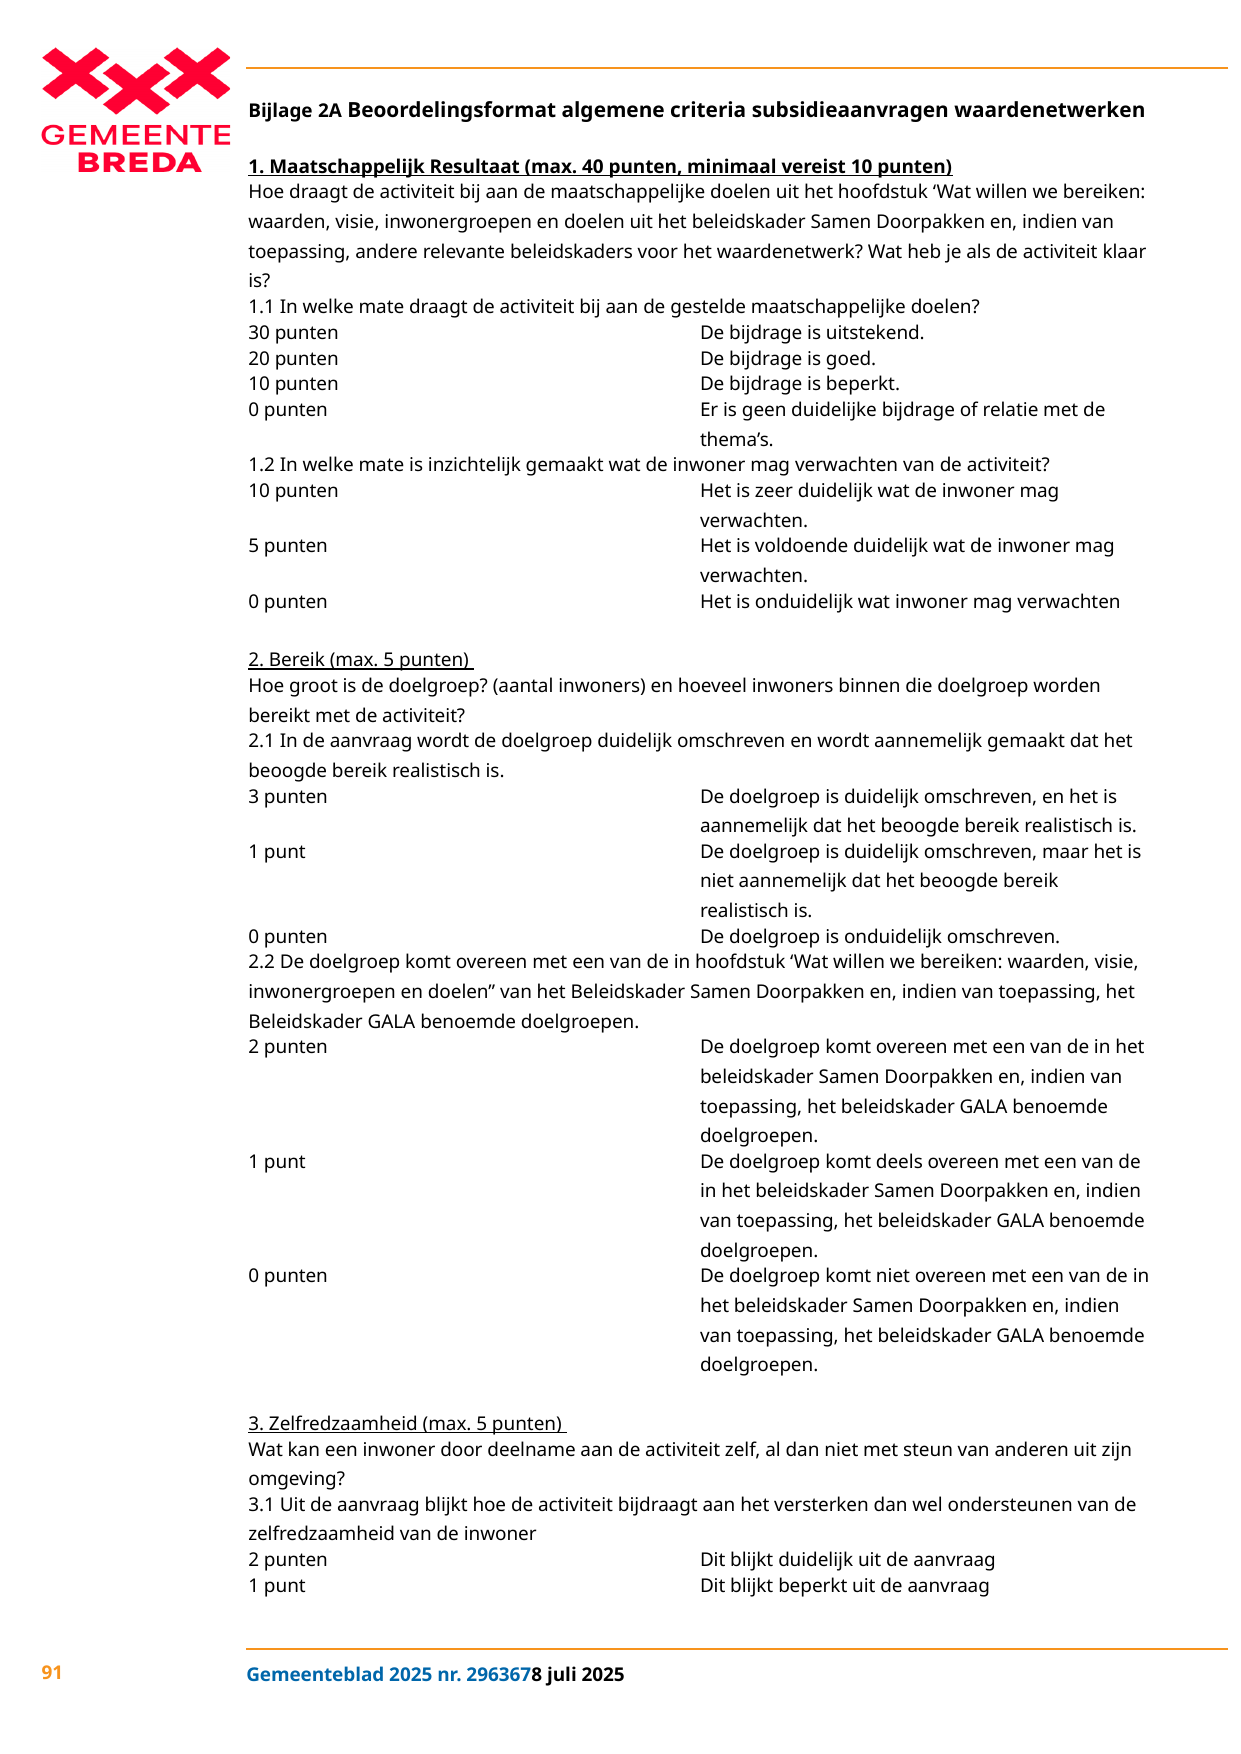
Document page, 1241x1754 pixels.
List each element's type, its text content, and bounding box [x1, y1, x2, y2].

table_cell De bijdrage is beperkt. [700, 370, 1152, 396]
table_cell De doelgroep komt niet overeen met een van de in het beleidskader Samen Doorpakken en, indien van toepassing, het beleidskader GALA benoemde doelgroepen. [700, 1263, 1152, 1377]
table_cell 1 punt [248, 1148, 700, 1263]
table_cell Hoe groot is de doelgroep? (aantal inwoners) en hoeveel inwoners binnen die doelgroep worden bereikt met de activiteit? [248, 672, 1152, 727]
text Bijlage 2A Beoordelingsformat algemene criteria subsidieaanvragen waardenetwerken [248, 95, 1152, 123]
table_cell De doelgroep is duidelijk omschreven, maar het is niet aannemelijk dat het beoogde bereik realistisch is. [700, 838, 1152, 923]
table_cell 1 punt [248, 1572, 700, 1598]
table_header 2. Bereik (max. 5 punten) [248, 646, 1152, 672]
table_cell De doelgroep komt deels overeen met een van de in het beleidskader Samen Doorpakken en, indien van toepassing, het beleidskader GALA benoemde doelgroepen. [700, 1148, 1152, 1263]
table_cell Het is onduidelijk wat inwoner mag verwachten [700, 588, 1152, 613]
table_cell 0 punten [248, 396, 700, 451]
table_cell 3.1 Uit de aanvraag blijkt hoe de activiteit bijdraagt aan het versterken dan wel ondersteunen van de zelfredzaamheid van de inwoner [248, 1491, 1152, 1546]
table_cell 2 punten [248, 1546, 700, 1572]
table_cell De doelgroep komt overeen met een van de in het beleidskader Samen Doorpakken en, indien van toepassing, het beleidskader GALA benoemde doelgroepen. [700, 1034, 1152, 1148]
table_cell 2.1 In de aanvraag wordt de doelgroep duidelijk omschreven en wordt aannemelijk gemaakt dat het beoogde bereik realistisch is. [248, 728, 1152, 783]
table_cell 0 punten [248, 1263, 700, 1377]
picture [41, 47, 231, 172]
table_cell 3 punten [248, 783, 700, 838]
table_cell Wat kan een inwoner door deelname aan de activiteit zelf, al dan niet met steun van anderen uit zijn omgeving? [248, 1436, 1152, 1491]
table_header 3. Zelfredzaamheid (max. 5 punten) [248, 1410, 1152, 1436]
table_cell 1.1 In welke mate draagt de activiteit bij aan de gestelde maatschappelijke doelen? [248, 293, 1152, 319]
table_cell Het is zeer duidelijk wat de inwoner mag verwachten. [700, 477, 1152, 532]
table_cell 0 punten [248, 923, 700, 949]
table_cell 0 punten [248, 588, 700, 613]
table_cell 5 punten [248, 533, 700, 588]
table_cell De bijdrage is goed. [700, 345, 1152, 370]
table_cell 2.2 De doelgroep komt overeen met een van de in hoofdstuk ‘Wat willen we bereiken: waarden, visie, inwonergroepen en doelen” van het Beleidskader Samen Doorpakken en, indien van toepassing, het Beleidskader GALA benoemde doelgroepen. [248, 949, 1152, 1034]
table_cell 2 punten [248, 1034, 700, 1148]
table_cell Er is geen duidelijke bijdrage of relatie met de thema’s. [700, 396, 1152, 451]
table_cell 10 punten [248, 370, 700, 396]
table_header 1. Maatschappelijk Resultaat (max. 40 punten, minimaal vereist 10 punten) [248, 153, 1152, 179]
table_cell 1 punt [248, 838, 700, 923]
table_cell 20 punten [248, 345, 700, 370]
table_cell Dit blijkt duidelijk uit de aanvraag [700, 1546, 1152, 1572]
table_cell 10 punten [248, 477, 700, 532]
table_cell 30 punten [248, 319, 700, 345]
table_cell De doelgroep is duidelijk omschreven, en het is aannemelijk dat het beoogde bereik realistisch is. [700, 783, 1152, 838]
table_cell De bijdrage is uitstekend. [700, 319, 1152, 345]
table_cell Dit blijkt beperkt uit de aanvraag [700, 1572, 1152, 1598]
table_cell Het is voldoende duidelijk wat de inwoner mag verwachten. [700, 533, 1152, 588]
table_cell De doelgroep is onduidelijk omschreven. [700, 923, 1152, 949]
table_cell 1.2 In welke mate is inzichtelijk gemaakt wat de inwoner mag verwachten van de activiteit? [248, 451, 1152, 477]
table_cell Hoe draagt de activiteit bij aan de maatschappelijke doelen uit het hoofdstuk ‘Wat willen we bereiken: waarden, visie, inwonergroepen en doelen uit het beleidskader Samen Doorpakken en, indien van toepassing, andere relevante beleidskaders voor het waardenetwerk? Wat heb je als de activiteit klaar is? [248, 179, 1152, 293]
